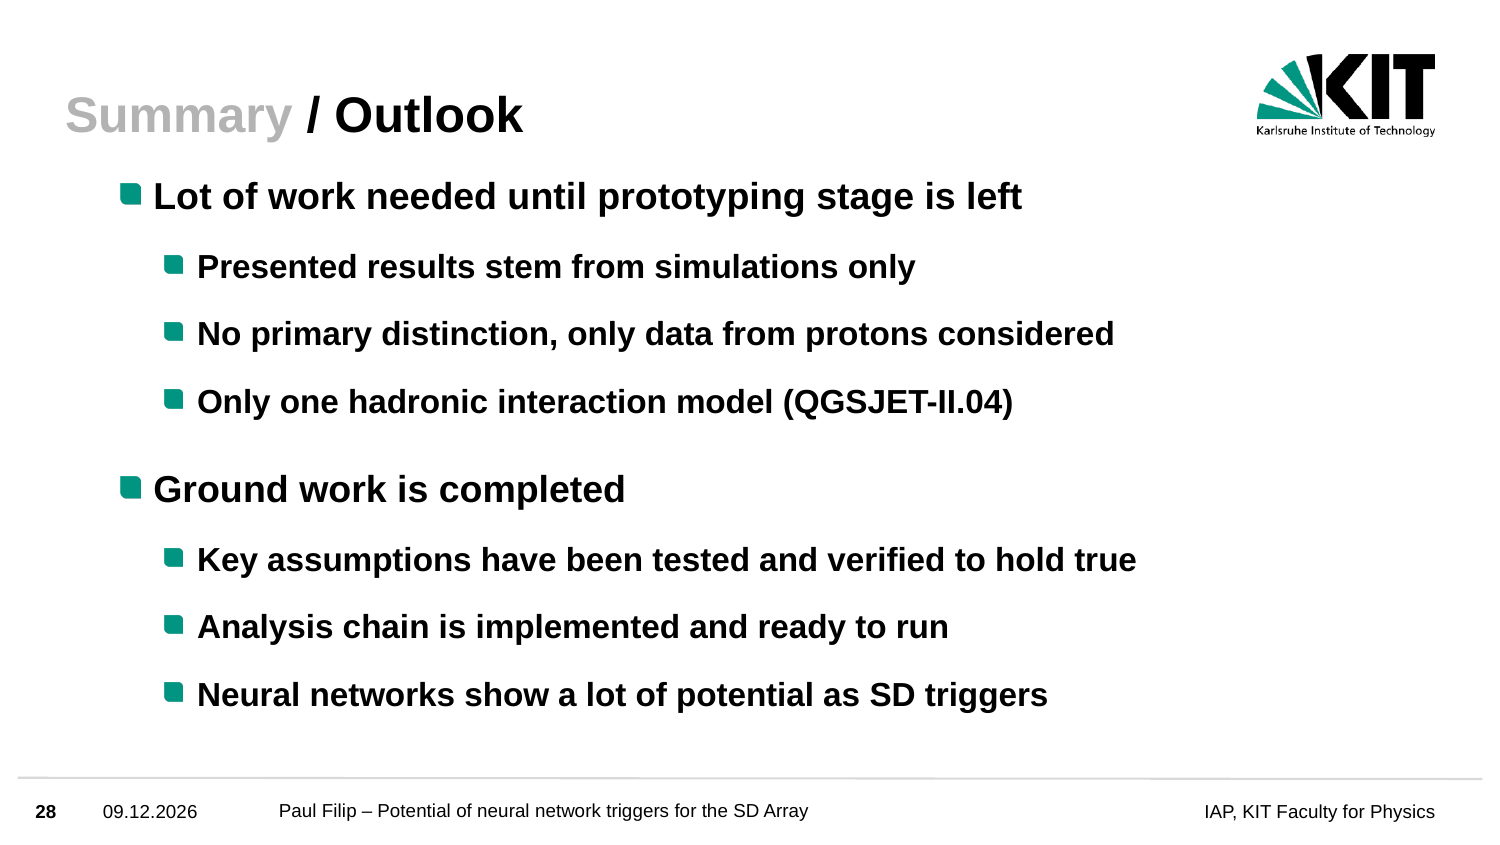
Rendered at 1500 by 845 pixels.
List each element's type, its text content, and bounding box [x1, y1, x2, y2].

list Lot of work needed until prototyping stage is left Presented results stem from simulations only No primary distinction, only data from protons considered Only one hadronic interaction model (QGSJET-II.04) Ground work is completed Key assumptions have been tested and verified to hold true Analysis chain is implemented and ready to run Neural networks show a lot of potential as SD triggers [76, 177, 1424, 754]
title Summary / Outlook [64, 48, 1192, 144]
text_box [61, 72, 298, 152]
picture [1257, 54, 1435, 137]
